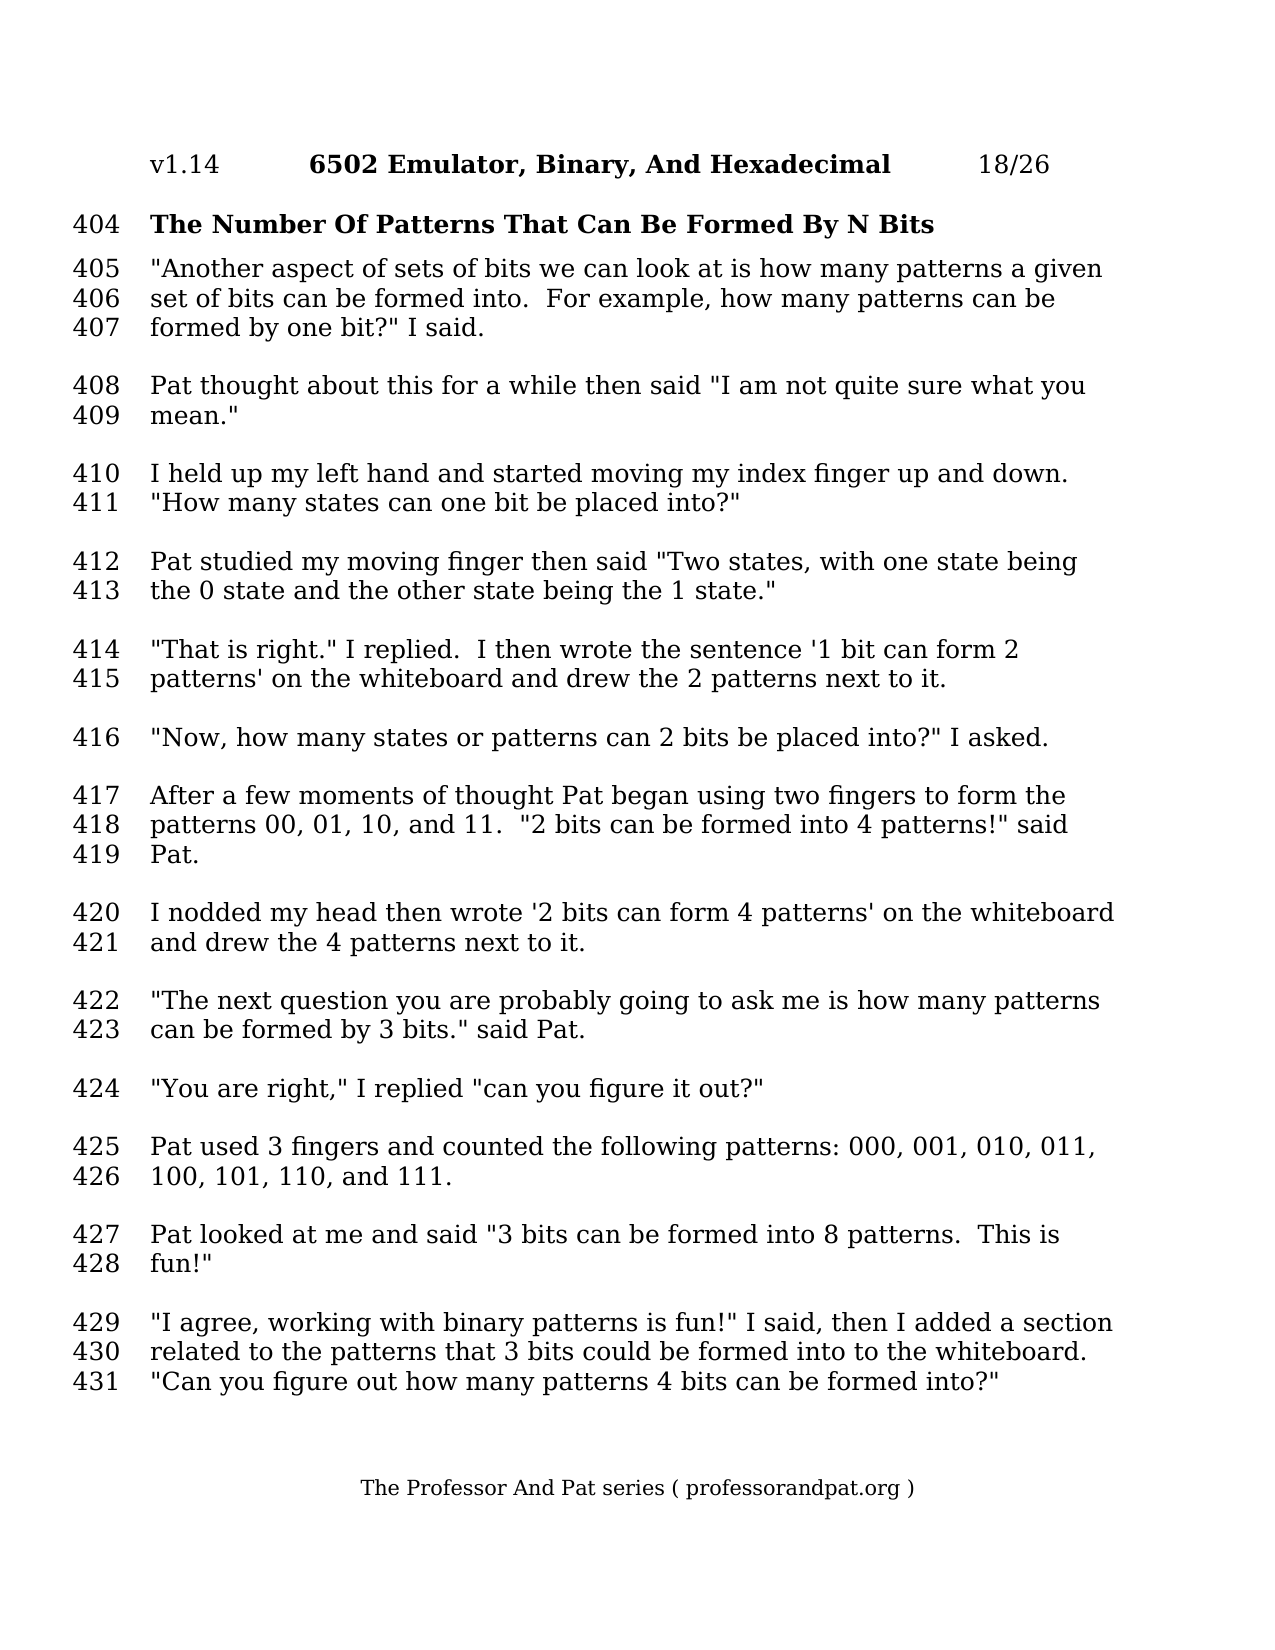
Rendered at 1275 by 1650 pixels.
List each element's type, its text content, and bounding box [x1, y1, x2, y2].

text "I agree, working with binary patterns is fun!" I said, then I added a section related to the patterns that 3 bits could be formed into to the whiteboard. "Can you figure out how many patterns 4 bits can be formed into?" [150, 1308, 1125, 1396]
text "That is right." I replied. I then wrote the sentence '1 bit can form 2 patterns' on the whiteboard and drew the 2 patterns next to it. [150, 635, 1125, 693]
text "Now, how many states or patterns can 2 bits be placed into?" I asked. [150, 723, 1125, 752]
text "The next question you are probably going to ask me is how many patterns can be formed by 3 bits." said Pat. [150, 986, 1125, 1045]
text Pat studied my moving finger then said "Two states, with one state being the 0 state and the other state being the 1 state." [150, 547, 1125, 606]
text Pat looked at me and said "3 bits can be formed into 8 patterns. This is fun!" [150, 1220, 1125, 1279]
text "Another aspect of sets of bits we can look at is how many patterns a given set of bits can be formed into. For example, how many patterns can be formed by one bit?" I said. [150, 254, 1125, 342]
text I nodded my head then wrote '2 bits can form 4 patterns' on the whiteboard and drew the 4 patterns next to it. [150, 898, 1125, 957]
text Pat thought about this for a while then said "I am not quite sure what you mean." [150, 372, 1125, 430]
text Pat used 3 fingers and counted the following patterns: 000, 001, 010, 011, 100, 101, 110, and 111. [150, 1133, 1125, 1191]
text "You are right," I replied "can you figure it out?" [150, 1074, 1125, 1103]
subtitle The Number Of Patterns That Can Be Formed By N Bits [150, 210, 1125, 239]
text I held up my left hand and started moving my index finger up and down. "How many states can one bit be placed into?" [150, 459, 1125, 518]
text After a few moments of thought Pat began using two fingers to form the patterns 00, 01, 10, and 11. "2 bits can be formed into 4 patterns!" said Pat. [150, 781, 1125, 869]
